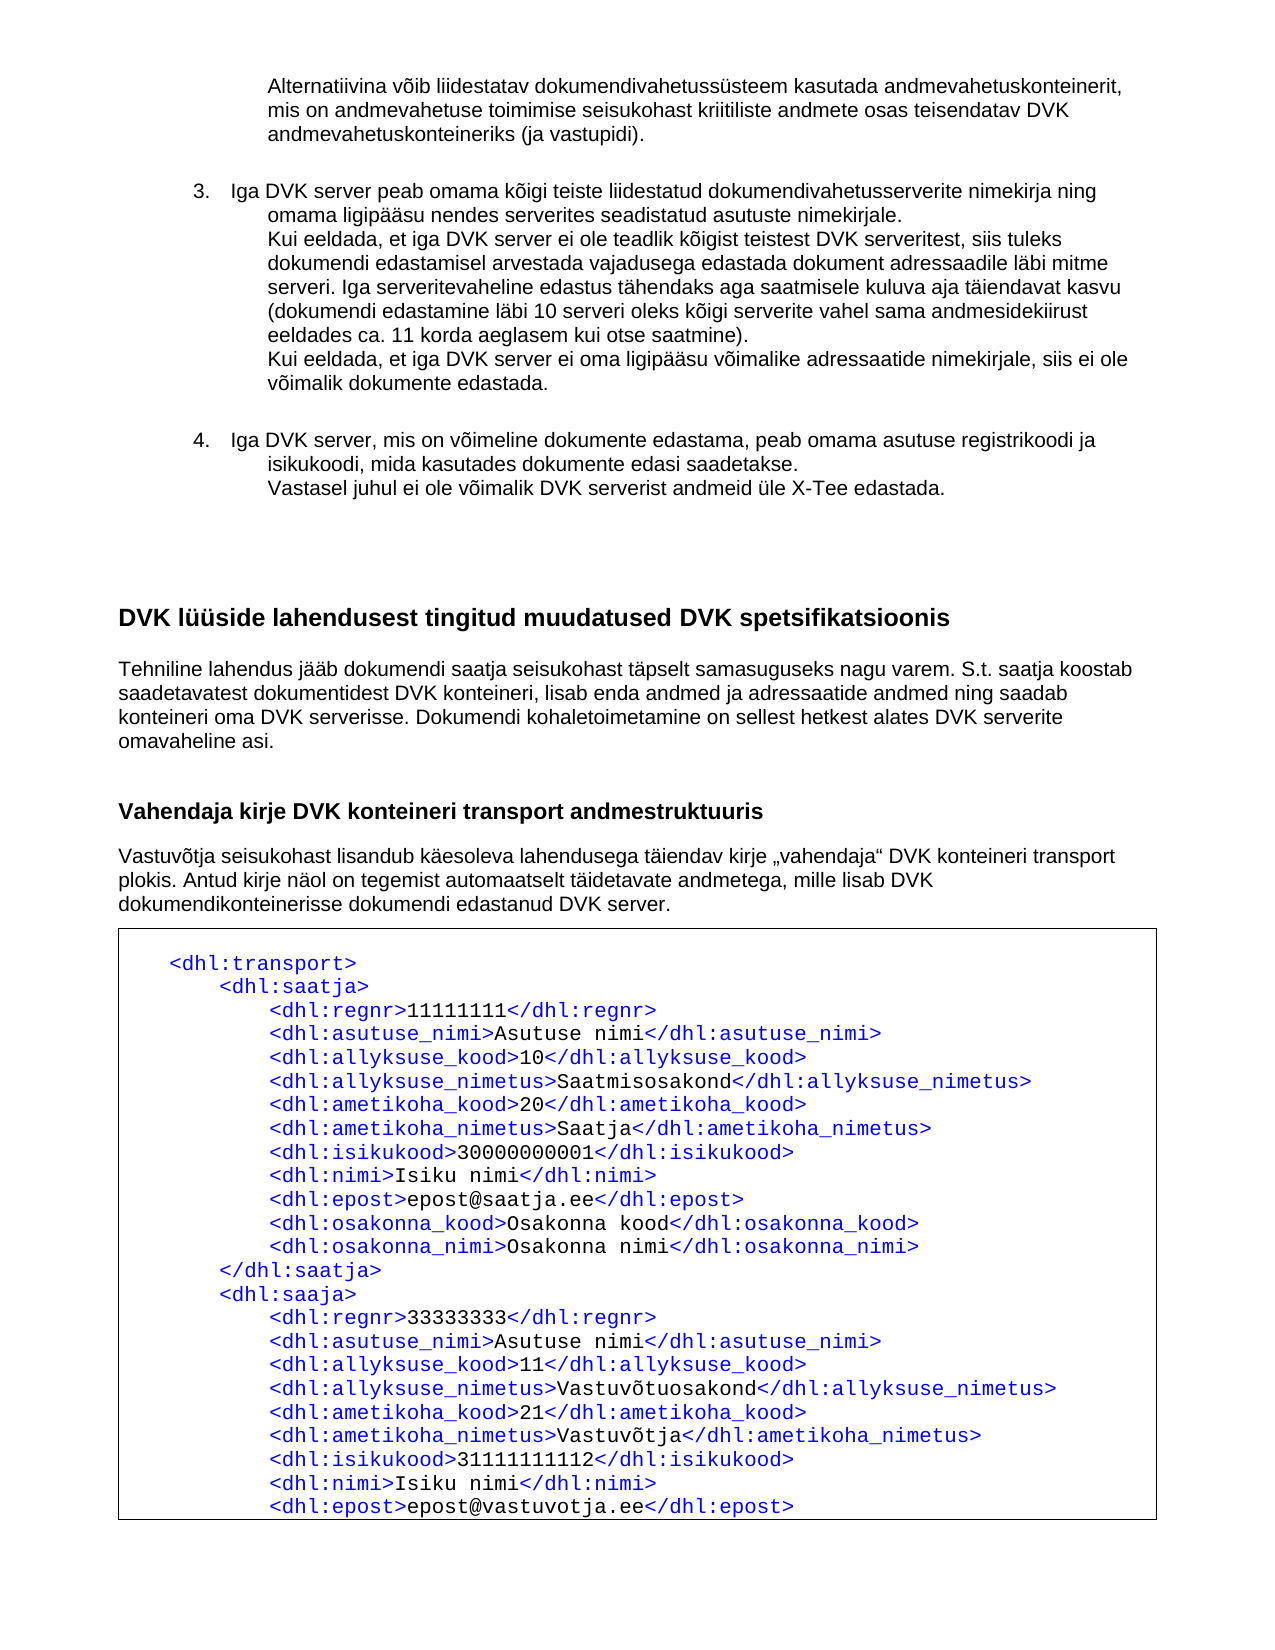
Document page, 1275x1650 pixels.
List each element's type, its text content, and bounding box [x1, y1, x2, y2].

text Tehniline lahendus jääb dokumendi saatja seisukohast täpselt samasuguseks nagu varem. S.t. saatja koostab saadetavatest dokumentidest DVK konteineri, lisab enda andmed ja adressaatide andmed ning saadab konteineri oma DVK serverisse. Dokumendi kohaletoimetamine on sellest hetkest alates DVK serverite omavaheline asi. [118, 657, 1157, 752]
text <dhl:allyksuse_nimetus>Vastuvõtuosakond</dhl:allyksuse_nimetus> [119, 1377, 1156, 1401]
text <dhl:saatja> [119, 975, 1156, 999]
text Vastuvõtja seisukohast lisandub käesoleva lahendusega täiendav kirje „vahendaja“ DVK konteineri transport plokis. Antud kirje näol on tegemist automaatselt täidetavate andmetega, mille lisab DVK dokumendikonteinerisse dokumendi edastanud DVK server. [118, 843, 1157, 915]
text <dhl:ametikoha_nimetus>Saatja</dhl:ametikoha_nimetus> [119, 1117, 1156, 1141]
list Alternatiivina võib liidestatav dokumendivahetussüsteem kasutada andmevahetuskonteinerit, mis on andmevahetuse toimimise seisukohast kriitiliste andmete osas teisendatav DVK andmevahetuskonteineriks (ja vastupidi). [193, 74, 1157, 146]
text <dhl:nimi>Isiku nimi</dhl:nimi> [119, 1472, 1156, 1495]
text <dhl:ametikoha_kood>20</dhl:ametikoha_kood> [119, 1093, 1156, 1117]
text <dhl:epost>epost@vastuvotja.ee</dhl:epost> [119, 1495, 1156, 1519]
text </dhl:saatja> [119, 1259, 1156, 1282]
text <dhl:isikukood>30000000001</dhl:isikukood> [119, 1141, 1156, 1164]
subtitle Vahendaja kirje DVK konteineri transport andmestruktuuris [118, 798, 1157, 825]
text <dhl:osakonna_nimi>Osakonna nimi</dhl:osakonna_nimi> [119, 1235, 1156, 1259]
subtitle DVK lüüside lahendusest tingitud muudatused DVK spetsifikatsioonis [118, 603, 1157, 632]
text <dhl:saaja> [119, 1282, 1156, 1306]
text <dhl:isikukood>31111111112</dhl:isikukood> [119, 1448, 1156, 1472]
text <dhl:epost>epost@saatja.ee</dhl:epost> [119, 1188, 1156, 1212]
text <dhl:osakonna_kood>Osakonna kood</dhl:osakonna_kood> [119, 1212, 1156, 1235]
list Iga DVK server, mis on võimeline dokumente edastama, peab omama asutuse registrikoodi ja isikukoodi, mida kasutades dokumente edasi saadetakse. Vastasel juhul ei ole võimalik DVK serverist andmeid üle X-Tee edastada. [193, 428, 1157, 500]
text <dhl:asutuse_nimi>Asutuse nimi</dhl:asutuse_nimi> [119, 1330, 1156, 1353]
text <dhl:allyksuse_nimetus>Saatmisosakond</dhl:allyksuse_nimetus> [119, 1070, 1156, 1093]
text <dhl:transport> [119, 951, 1156, 975]
text <dhl:allyksuse_kood>10</dhl:allyksuse_kood> [119, 1046, 1156, 1070]
text <dhl:regnr>11111111</dhl:regnr> [119, 999, 1156, 1022]
text <dhl:nimi>Isiku nimi</dhl:nimi> [119, 1164, 1156, 1188]
text <dhl:regnr>33333333</dhl:regnr> [119, 1306, 1156, 1330]
list Iga DVK server peab omama kõigi teiste liidestatud dokumendivahetusserverite nimekirja ning omama ligipääsu nendes serverites seadistatud asutuste nimekirjale. Kui eeldada, et iga DVK server ei ole teadlik kõigist teistest DVK serveritest, siis tuleks dokumendi edastamisel arvestada vajadusega edastada dokument adressaadile läbi mitme serveri. Iga serveritevaheline edastus tähendaks aga saatmisele kuluva aja täiendavat kasvu (dokumendi edastamine läbi 10 serveri oleks kõigi serverite vahel sama andmesidekiirust eeldades ca. 11 korda aeglasem kui otse saatmine). Kui eeldada, et iga DVK server ei oma ligipääsu võimalike adressaatide nimekirjale, siis ei ole võimalik dokumente edastada. [193, 179, 1157, 394]
text <dhl:asutuse_nimi>Asutuse nimi</dhl:asutuse_nimi> [119, 1022, 1156, 1046]
text <dhl:ametikoha_nimetus>Vastuvõtja</dhl:ametikoha_nimetus> [119, 1424, 1156, 1448]
text <dhl:ametikoha_kood>21</dhl:ametikoha_kood> [119, 1401, 1156, 1424]
text <dhl:allyksuse_kood>11</dhl:allyksuse_kood> [119, 1353, 1156, 1377]
